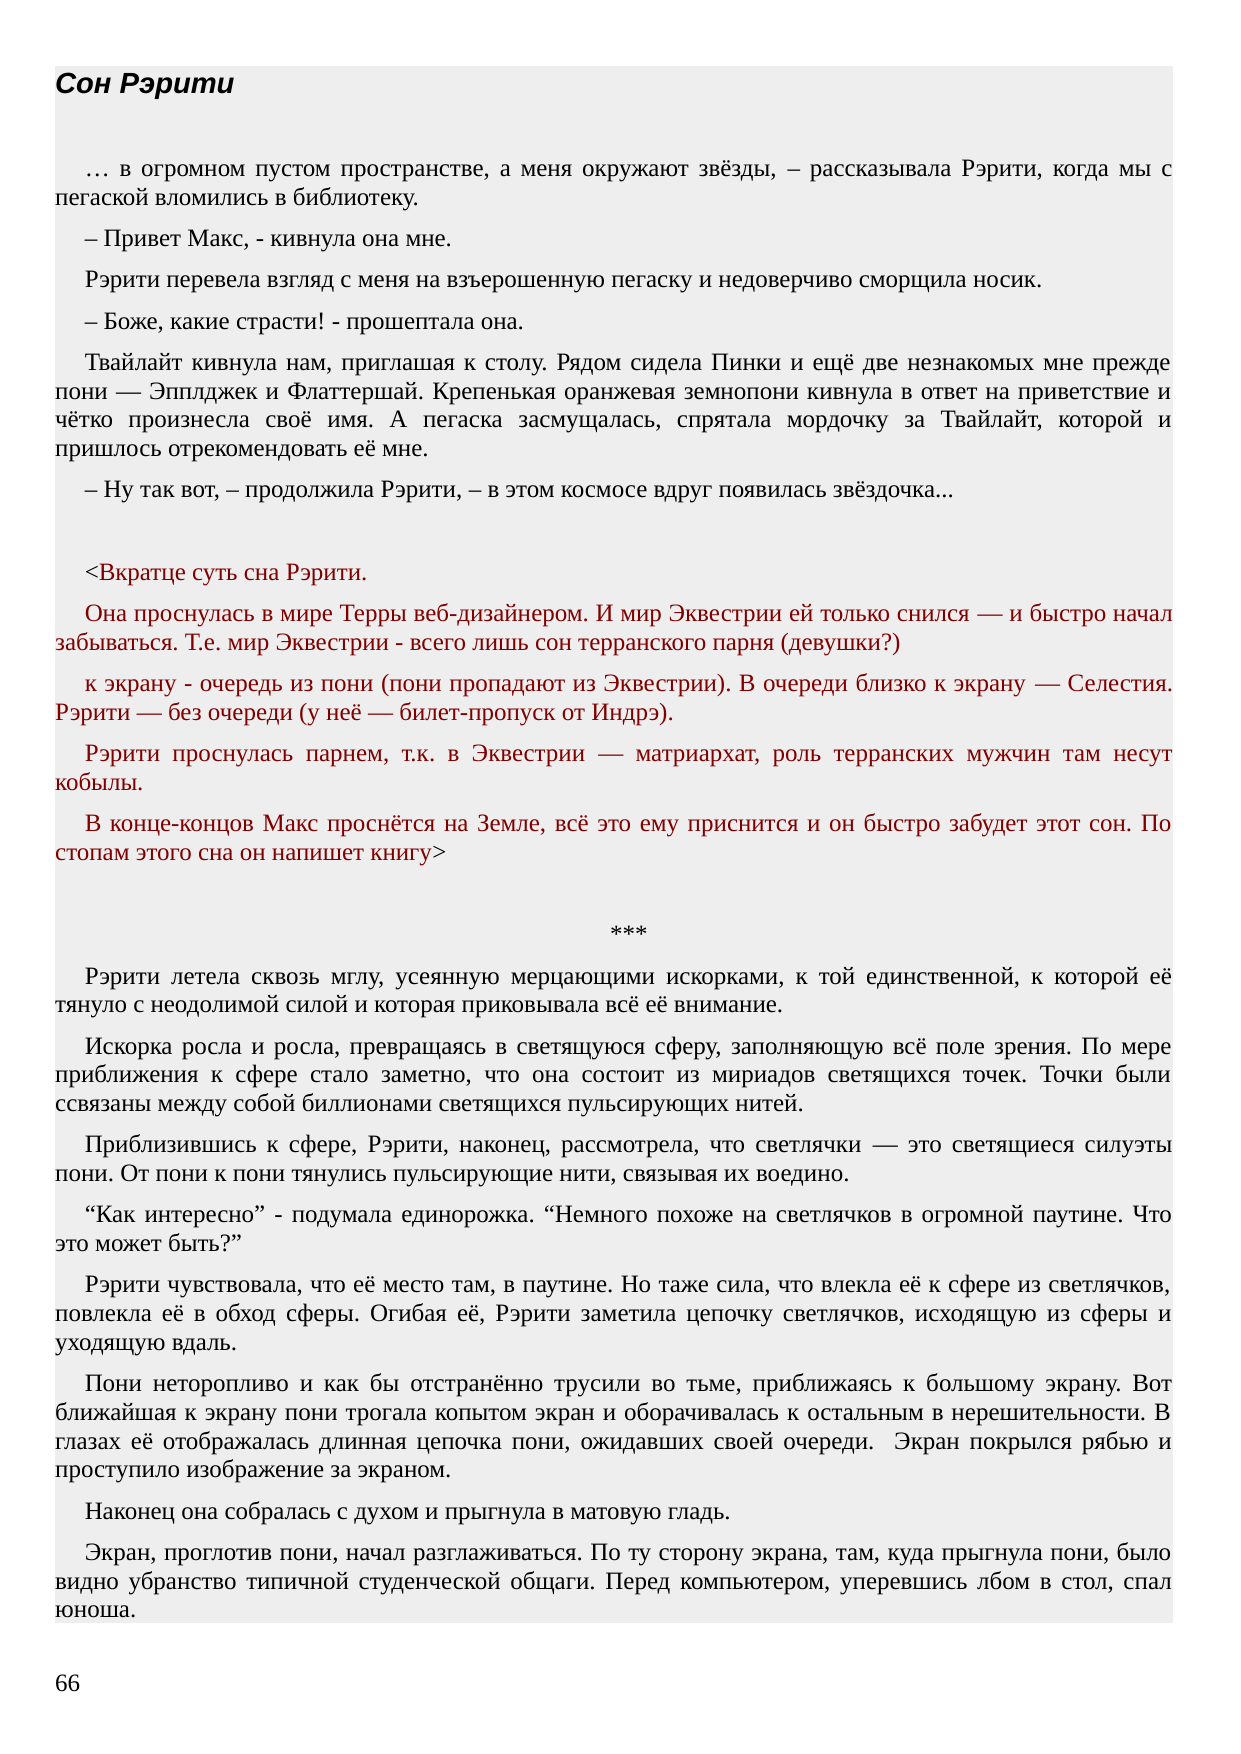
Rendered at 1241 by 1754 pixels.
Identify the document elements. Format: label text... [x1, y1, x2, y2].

text – Ну так вот, – продолжила Рэрити, – в этом космосе вдруг появилась звёздочка... [55, 474, 1173, 503]
text <Вкратце суть сна Рэрити. [55, 557, 1173, 586]
text “Как интересно” - подумала единорожка. “Немного похоже на светлячков в огромной паутине. Что это может быть?” [55, 1199, 1173, 1257]
text к экрану - очередь из пони (пони пропадают из Эквестрии). В очереди близко к экрану — Селестия. Рэрити — без очереди (у неё — билет-пропуск от Индрэ). [55, 668, 1173, 726]
subtitle Сон Рэрити [55, 66, 1173, 99]
text Экран, проглотив пони, начал разглаживаться. По ту сторону экрана, там, куда прыгнула пони, было видно убранство типичной студенческой общаги. Перед компьютером, уперевшись лбом в стол, спал юноша. [55, 1537, 1173, 1623]
text Рэрити перевела взгляд с меня на взъерошенную пегаску и недоверчиво сморщила носик. [55, 264, 1173, 293]
text Наконец она собралась с духом и прыгнула в матовую гладь. [55, 1496, 1173, 1524]
text Искорка росла и росла, превращаясь в светящуюся сферу, заполняющую всё поле зрения. По мере приближения к сфере стало заметно, что она состоит из мириадов светящихся точек. Точки были ссвязаны между собой биллионами светящихся пульсирующих нитей. [55, 1031, 1173, 1117]
text В конце-концов Макс проснётся на Земле, всё это ему приснится и он быстро забудет этот сон. По стопам этого сна он напишет книгу> [55, 808, 1173, 866]
text Рэрити летела сквозь мглу, усеянную мерцающими искорками, к той единственной, к которой её тянуло с неодолимой силой и которая приковывала всё её внимание. [55, 961, 1173, 1018]
text Она проснулась в мире Терры веб-дизайнером. И мир Эквестрии ей только снился — и быстро начал забываться. Т.е. мир Эквестрии - всего лишь сон терранского парня (девушки?) [55, 598, 1173, 656]
text *** [55, 919, 1173, 948]
text – Боже, какие страсти! - прошептала она. [55, 306, 1173, 334]
text Приблизившись к сфере, Рэрити, наконец, рассмотрела, что светлячки — это светящиеся силуэты пони. От пони к пони тянулись пульсирующие нити, связывая их воедино. [55, 1129, 1173, 1187]
text Твайлайт кивнула нам, приглашая к столу. Рядом сидела Пинки и ещё две незнакомых мне прежде пони — Эпплджек и Флаттершай. Крепенькая оранжевая земнопони кивнула в ответ на приветствие и чётко произнесла своё имя. А пегаска засмущалась, спрятала мордочку за Твайлайт, которой и пришлось отрекомендовать её мне. [55, 347, 1173, 462]
text – Привет Макс, - кивнула она мне. [55, 223, 1173, 252]
text … в огромном пустом пространстве, а меня окружают звёзды, – рассказывала Рэрити, когда мы с пегаской вломились в библиотеку. [55, 153, 1173, 211]
text Рэрити проснулась парнем, т.к. в Эквестрии — матриархат, роль терранских мужчин там несут кобылы. [55, 738, 1173, 796]
text Пони неторопливо и как бы отстранённо трусили во тьме, приближаясь к большому экрану. Вот ближайшая к экрану пони трогала копытом экран и оборачивалась к остальным в нерешительности. В глазах её отображалась длинная цепочка пони, ожидавших своей очереди. Экран покрылся рябью и проступило изображение за экраном. [55, 1368, 1173, 1483]
text Рэрити чувствовала, что её место там, в паутине. Но таже сила, что влекла её к сфере из светлячков, повлекла её в обход сферы. Огибая её, Рэрити заметила цепочку светлячков, исходящую из сферы и уходящую вдаль. [55, 1269, 1173, 1356]
